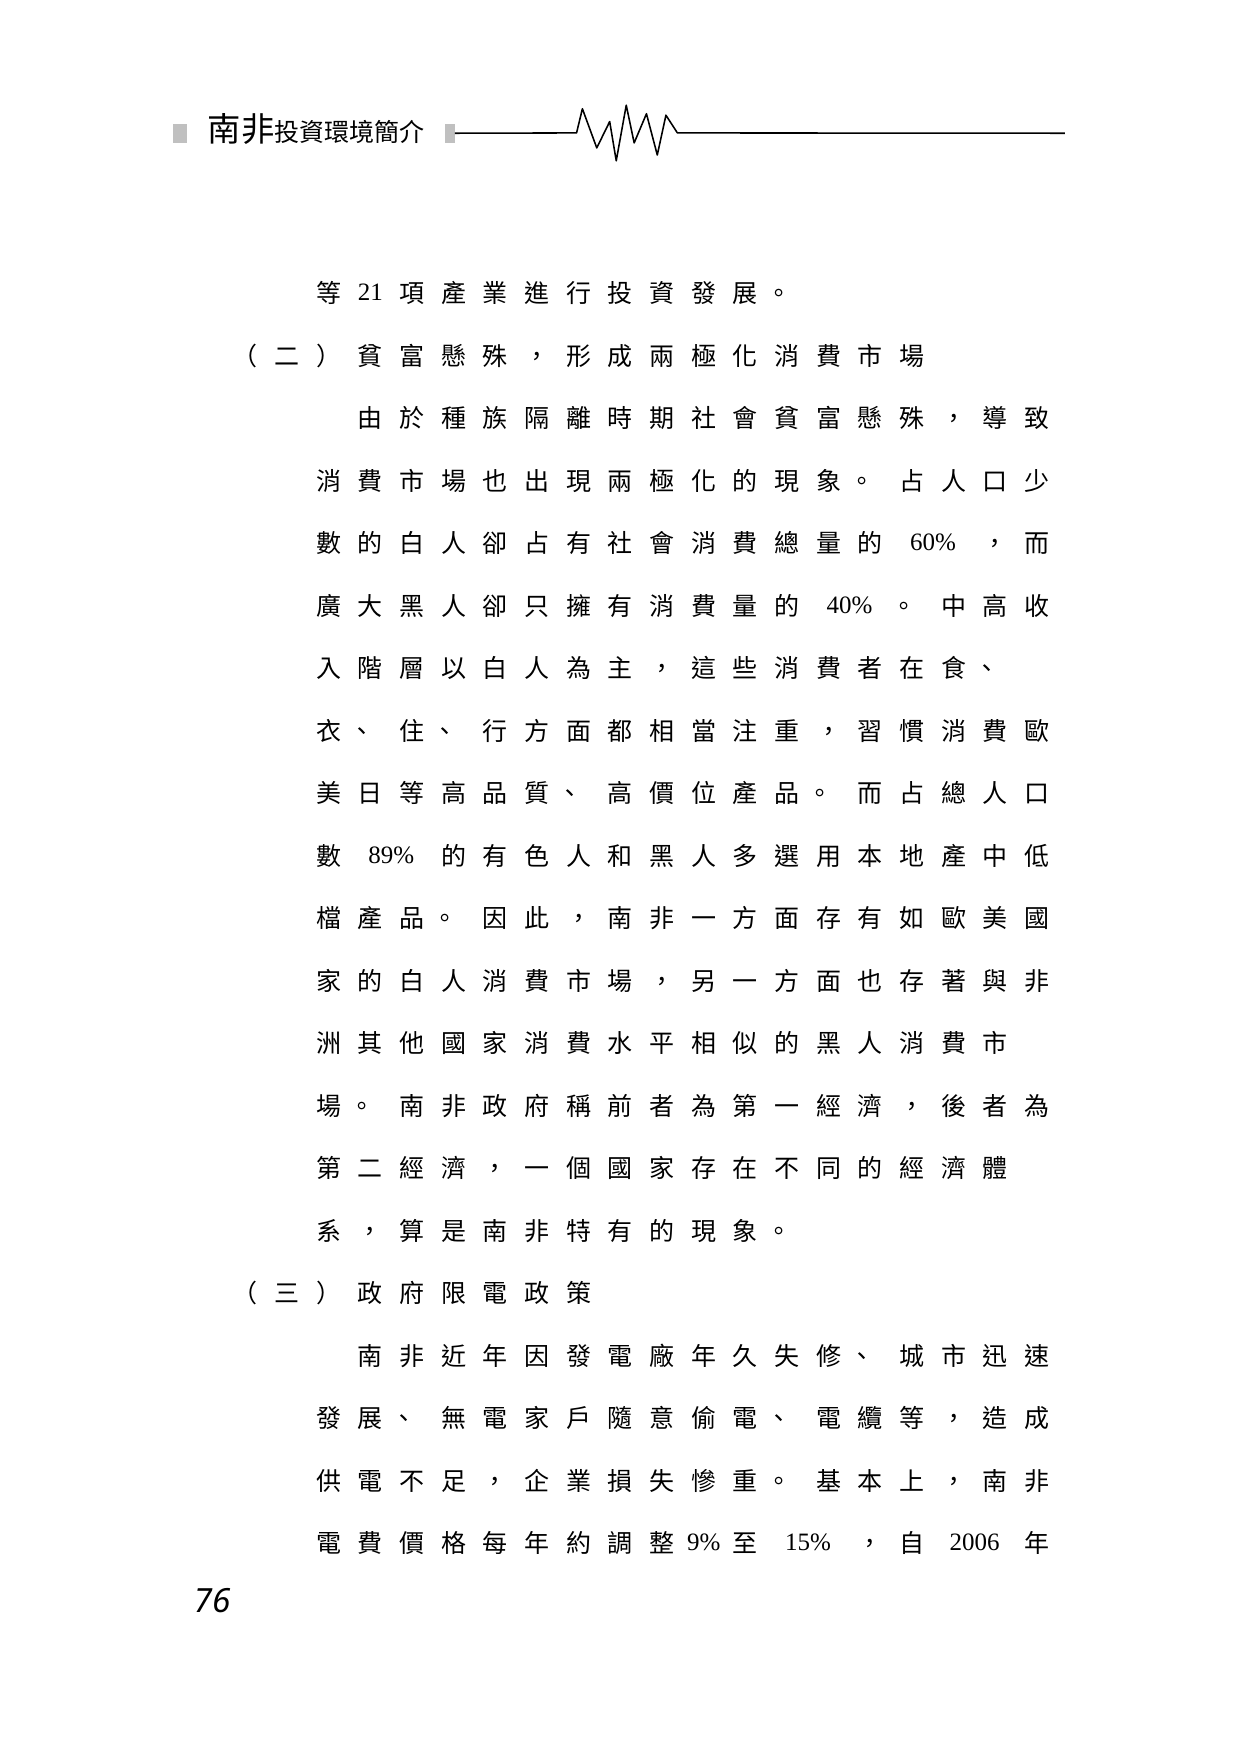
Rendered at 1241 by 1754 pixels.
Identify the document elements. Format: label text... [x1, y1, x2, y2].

text （三）政府限電政策 [207, 1250, 1058, 1313]
text 南非近年因發電廠年久失修、城市迅速發展、無電家戶隨意偷電、電纜等，造成供電不足，企業損失慘重。基本上，南非電費價格每年約調整9%至15%，自2006年 [281, 1313, 1058, 1563]
text 等21項產業進行投資發展。 [281, 250, 1058, 313]
text （二）貧富懸殊，形成兩極化消費市場 [207, 313, 1058, 375]
text 由於種族隔離時期社會貧富懸殊，導致消費市場也出現兩極化的現象。占人口少數的白人卻占有社會消費總量的60%，而廣大黑人卻只擁有消費量的40%。中高收入階層以白人為主，這些消費者在食、衣、住、行方面都相當注重，習慣消費歐美日等高品質、高價位產品。而占總人口數89%的有色人和黑人多選用本地產中低檔產品。因此，南非一方面存有如歐美國家的白人消費市場，另一方面也存著與非洲其他國家消費水平相似的黑人消費市場。南非政府稱前者為第一經濟，後者為第二經濟，一個國家存在不同的經濟體系，算是南非特有的現象。 [281, 375, 1058, 1250]
